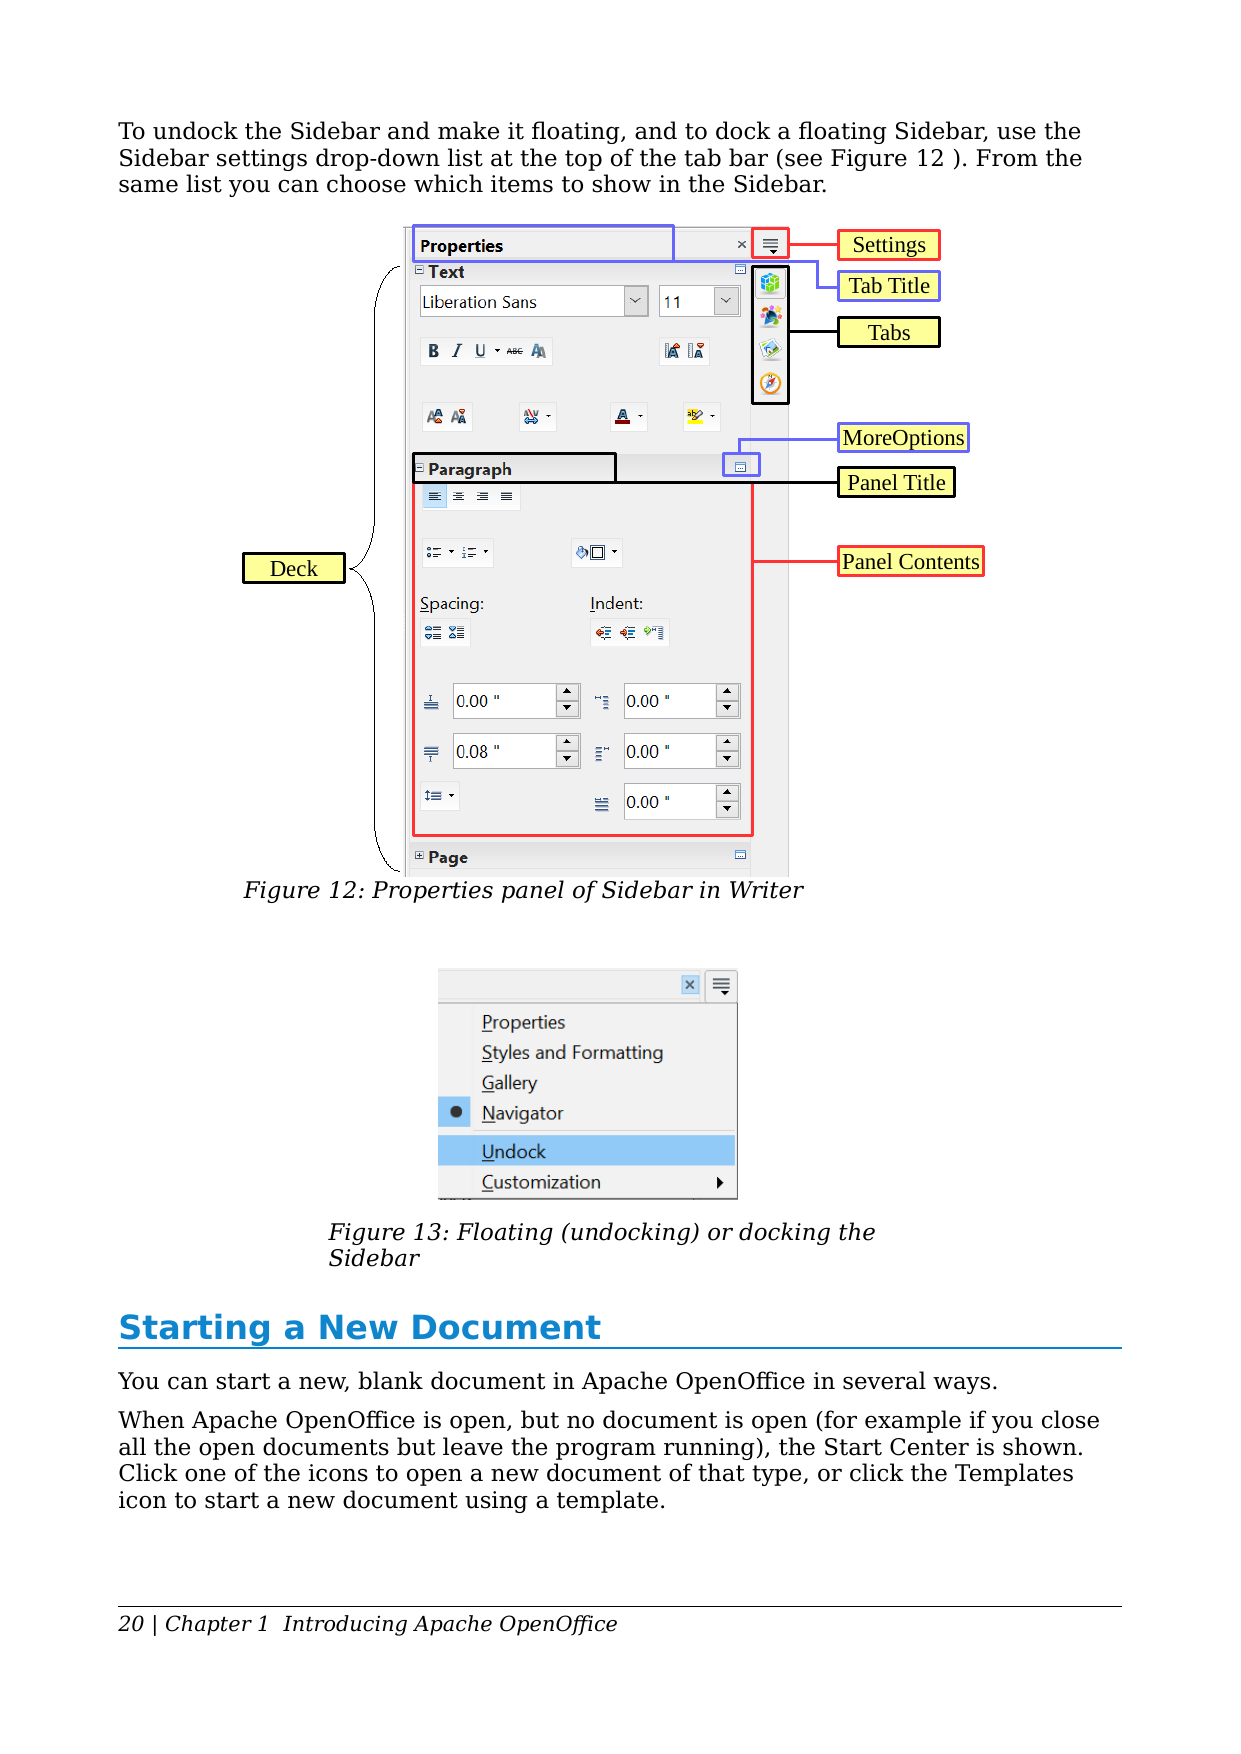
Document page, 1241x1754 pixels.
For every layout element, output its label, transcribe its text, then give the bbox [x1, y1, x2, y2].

picture [754, 230, 787, 256]
picture [725, 455, 758, 474]
text Figure 12: Properties panel of Sidebar in Writer [243, 877, 997, 904]
text You can start a new, blank document in Apache OpenOffice in several ways. [118, 1368, 1122, 1394]
picture [415, 455, 614, 481]
picture [754, 484, 789, 560]
text To undock the Sidebar and make it floating, and to dock a floating Sidebar, use the Sidebar settings drop-down list at the top of the tab bar (see Figure 12 ). From the same list you can choose which items to show in the Sidebar. [118, 118, 1122, 198]
text Figure 13: Floating (undocking) or docking the Sidebar [328, 1219, 912, 1272]
text When Apache OpenOffice is open, but no document is open (for example if you close all the open documents but leave the program running), the Start Center is shown. Click one of the icons to open a new document of that type, or click the Templates icon to start a new document using a template. [118, 1407, 1122, 1514]
subtitle Starting a New Document [118, 1308, 1122, 1347]
picture [415, 484, 751, 834]
picture [754, 268, 787, 402]
picture [403, 223, 789, 877]
picture [438, 968, 738, 1200]
picture [415, 227, 672, 260]
